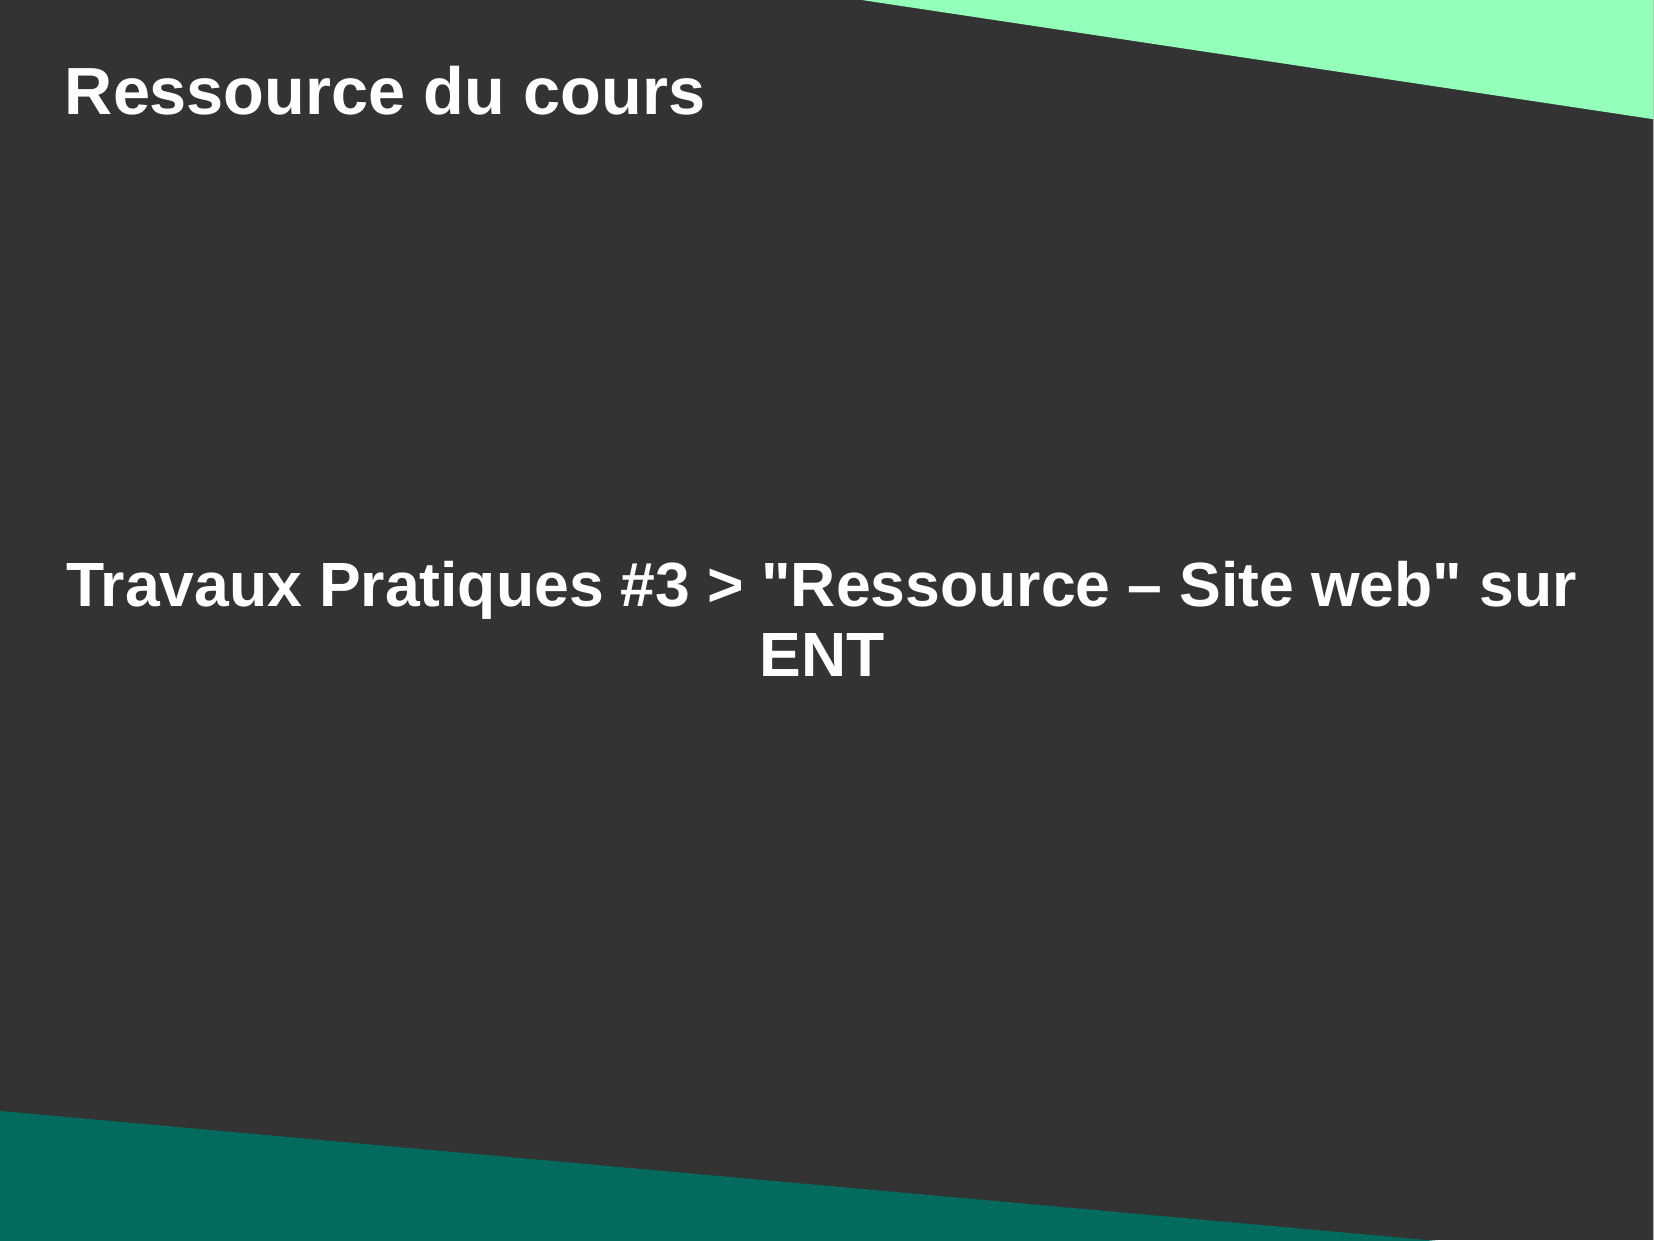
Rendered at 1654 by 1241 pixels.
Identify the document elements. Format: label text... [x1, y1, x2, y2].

text_box [861, 0, 1654, 120]
title Ressource du cours [64, 54, 1553, 157]
title Travaux Pratiques #3 > "Ressource – Site web" sur ENT [22, 550, 1622, 690]
